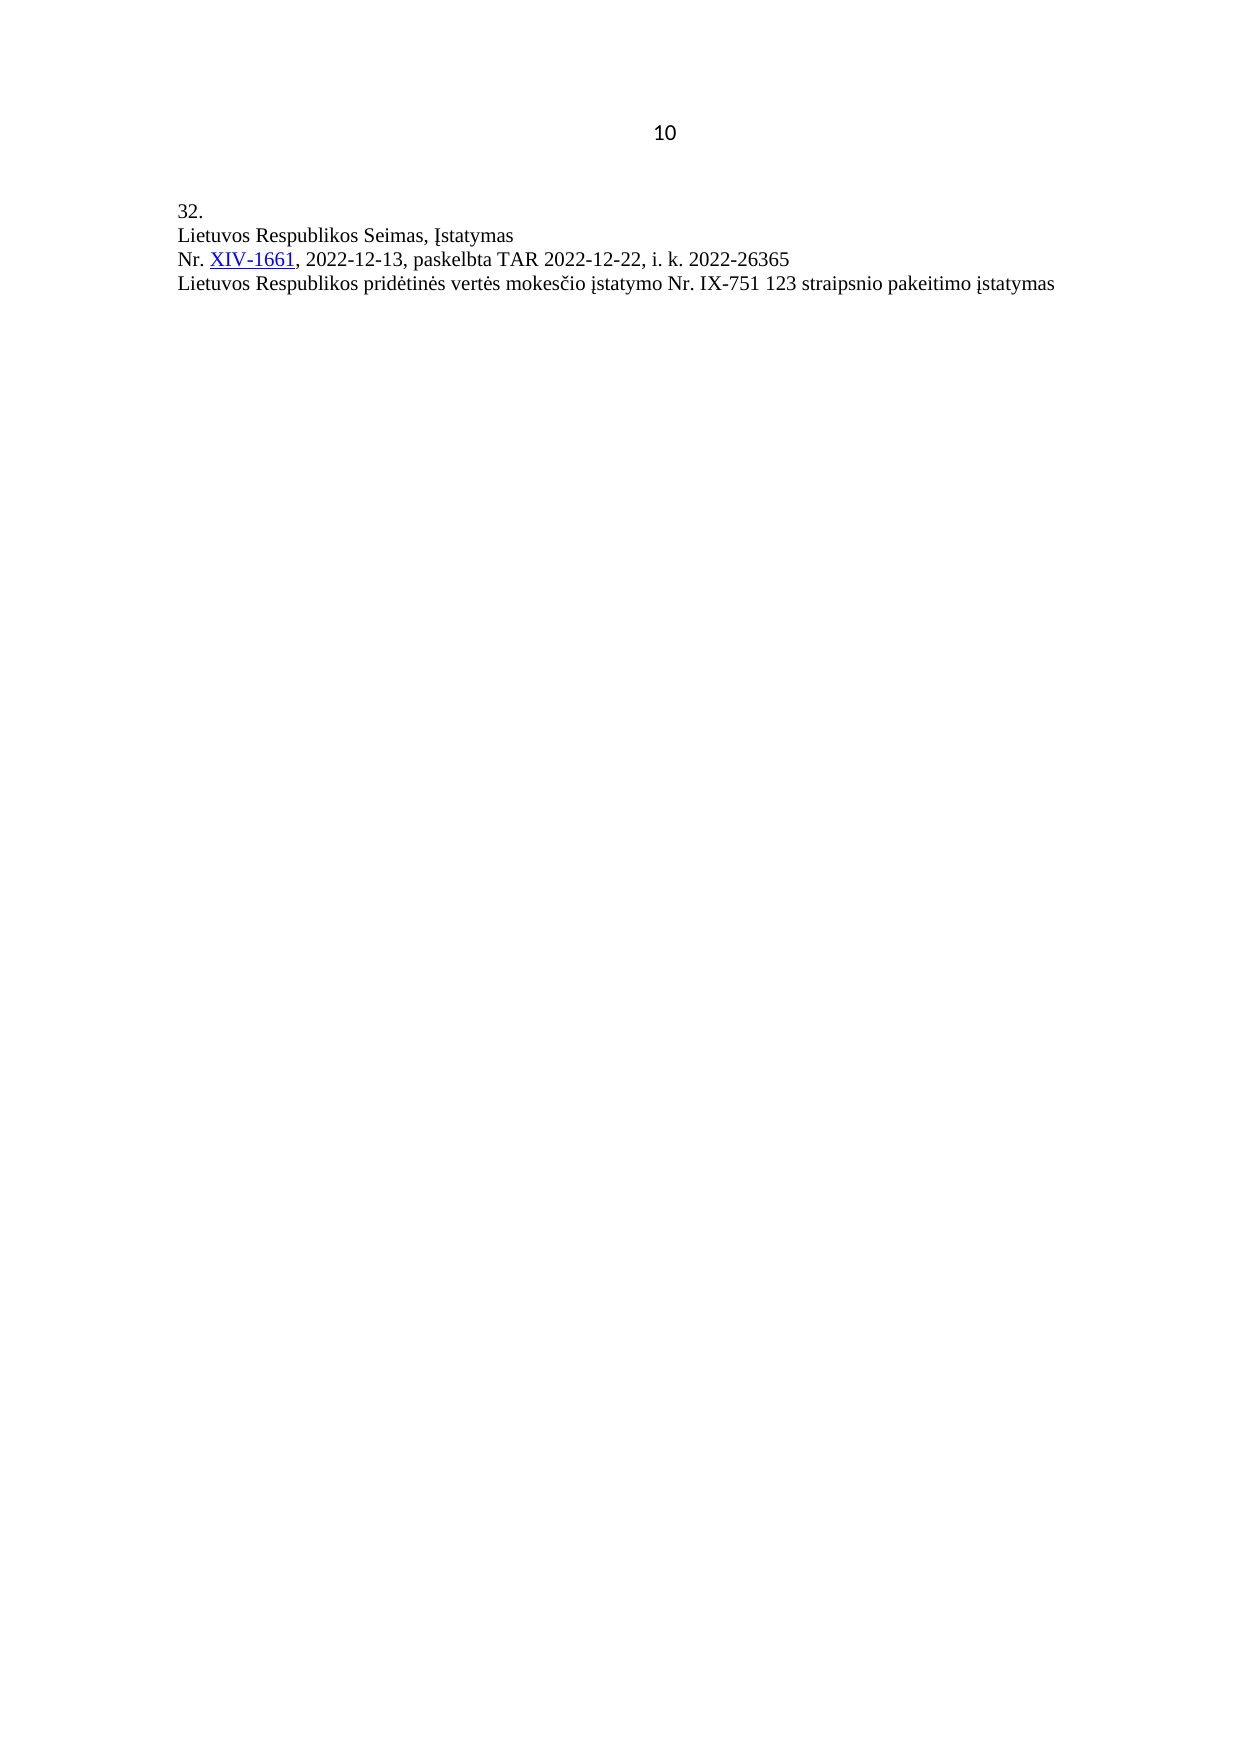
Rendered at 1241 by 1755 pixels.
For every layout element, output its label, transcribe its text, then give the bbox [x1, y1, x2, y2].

text 32. [177, 199, 1152, 223]
text Lietuvos Respublikos Seimas, Įstatymas [177, 223, 1152, 247]
text Nr. XIV-1661, 2022-12-13, paskelbta TAR 2022-12-22, i. k. 2022-26365 [177, 247, 1152, 271]
text Lietuvos Respublikos pridėtinės vertės mokesčio įstatymo Nr. IX-751 123 straipsnio pakeitimo įstatymas [177, 271, 1152, 295]
